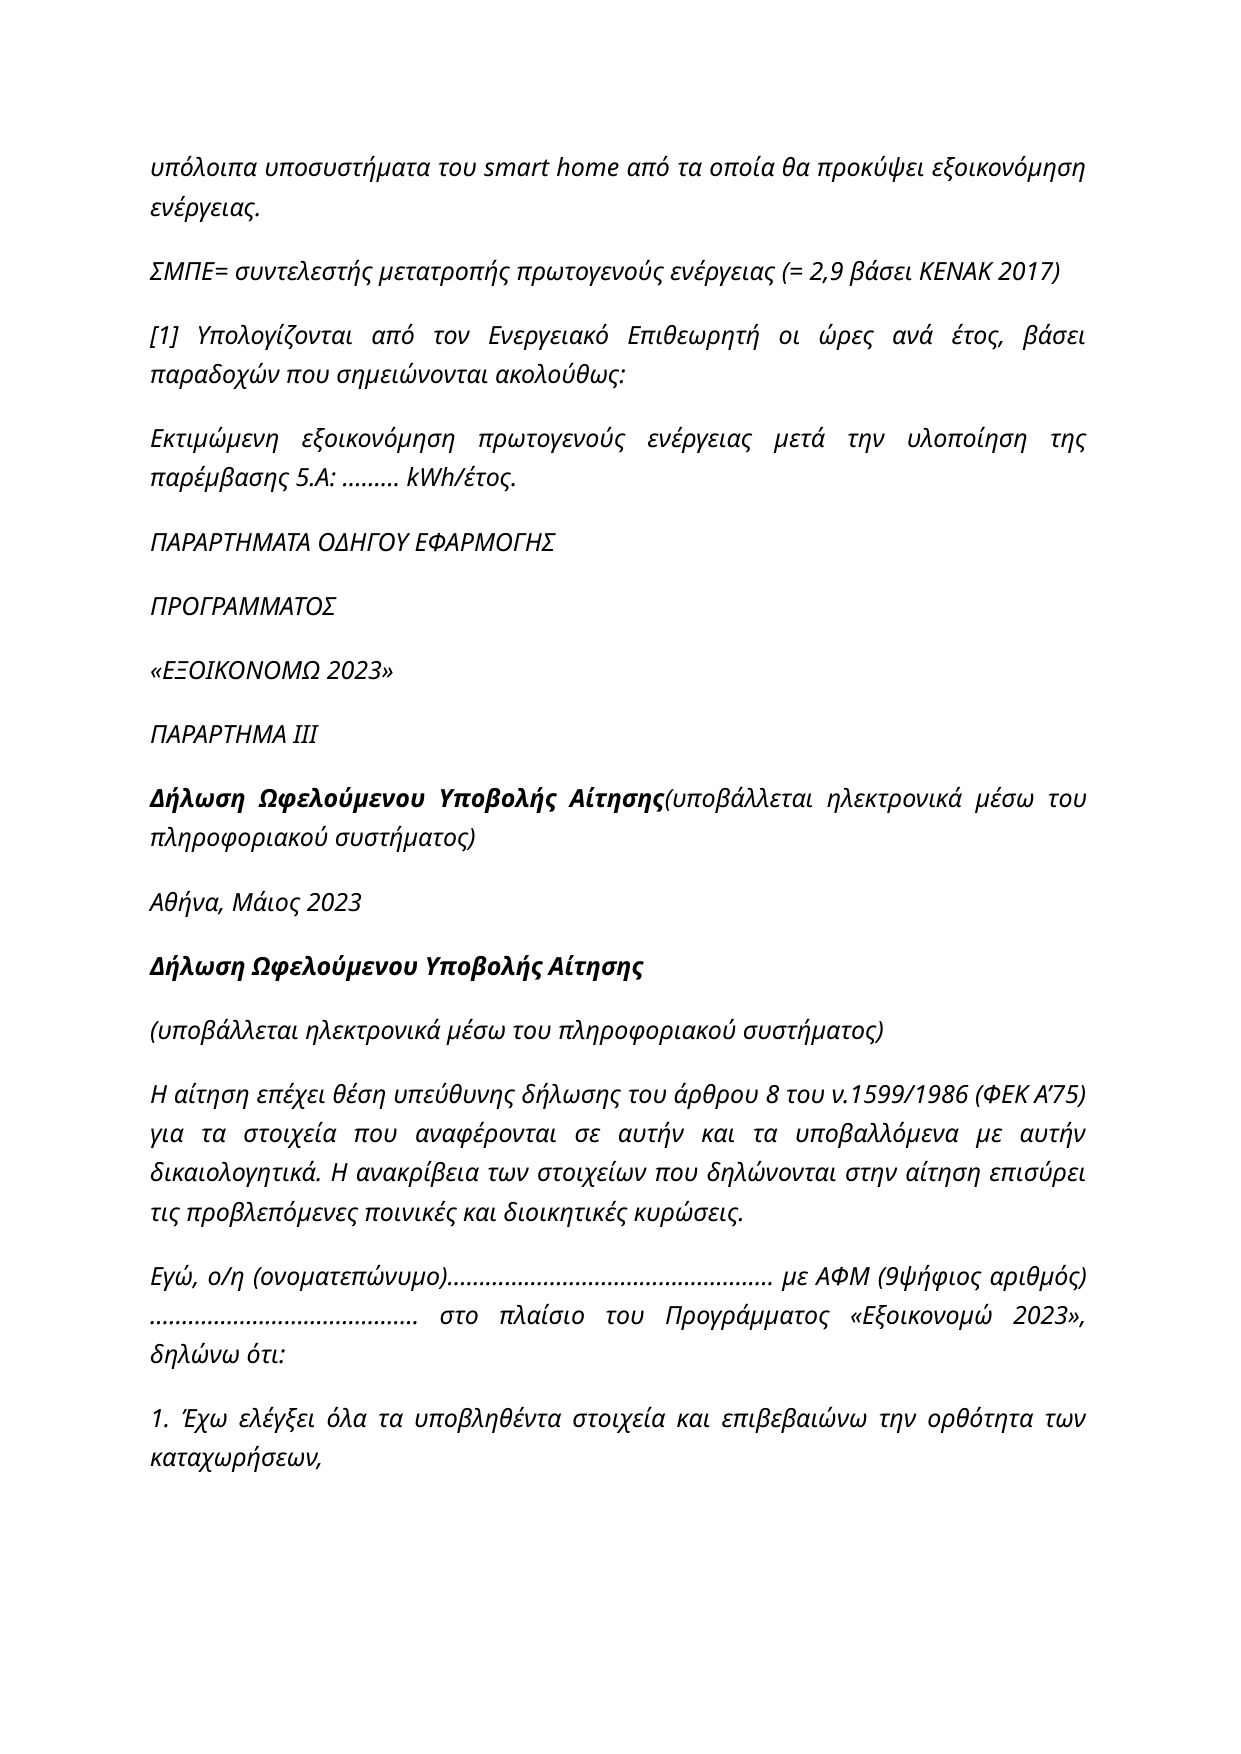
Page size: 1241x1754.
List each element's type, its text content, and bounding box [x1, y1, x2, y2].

text ΠΡΟΓΡΑΜΜΑΤΟΣ [150, 588, 1090, 622]
text Εκτιμώμενη εξοικονόμηση πρωτογενούς ενέργειας μετά την υλοποίηση της παρέμβασης 5.Α: ……… kWh/έτος. [150, 421, 1090, 494]
text Δήλωση Ωφελούμενου Υποβολής Αίτησης(υποβάλλεται ηλεκτρονικά μέσω του πληροφοριακού συστήματος) [150, 781, 1090, 854]
text ΣΜΠΕ= συντελεστής μετατροπής πρωτογενούς ενέργειας (= 2,9 βάσει ΚΕΝΑΚ 2017) [150, 253, 1090, 287]
text 1. Έχω ελέγξει όλα τα υποβληθέντα στοιχεία και επιβεβαιώνω την ορθότητα των καταχωρήσεων, [150, 1401, 1090, 1474]
text Εγώ, ο/η (ονοματεπώνυμο)…………………………………………… με ΑΦΜ (9ψήφιος αριθμός)…………………………………… στο πλαίσιο του Προγράμματος «Εξοικονομώ 2023», δηλώνω ότι: [150, 1258, 1090, 1371]
text ΠΑΡΑΡΤΗΜΑΤΑ ΟΔΗΓΟΥ ΕΦΑΡΜΟΓΗΣ [150, 524, 1090, 558]
text ΠΑΡΑΡΤΗΜΑ III [150, 717, 1090, 751]
text «ΕΞΟΙΚΟΝΟΜΩ 2023» [150, 652, 1090, 687]
text (υποβάλλεται ηλεκτρονικά μέσω του πληροφοριακού συστήματος) [150, 1012, 1090, 1047]
text Δήλωση Ωφελούμενου Υποβολής Αίτησης [150, 948, 1090, 982]
text [1] Υπολογίζονται από τον Ενεργειακό Επιθεωρητή οι ώρες ανά έτος, βάσει παραδοχών που σημειώνονται ακολούθως: [150, 317, 1090, 391]
text Αθήνα, Μάιος 2023 [150, 884, 1090, 918]
text υπόλοιπα υποσυστήματα του smart home από τα οποία θα προκύψει εξοικονόμηση ενέργειας. [150, 150, 1090, 223]
text Η αίτηση επέχει θέση υπεύθυνης δήλωσης του άρθρου 8 του ν.1599/1986 (ΦΕΚ Α’75) για τα στοιχεία που αναφέρονται σε αυτήν και τα υποβαλλόμενα με αυτήν δικαιολογητικά. Η ανακρίβεια των στοιχείων που δηλώνονται στην αίτηση επισύρει τις προβλεπόμενες ποινικές και διοικητικές κυρώσεις. [150, 1077, 1090, 1228]
